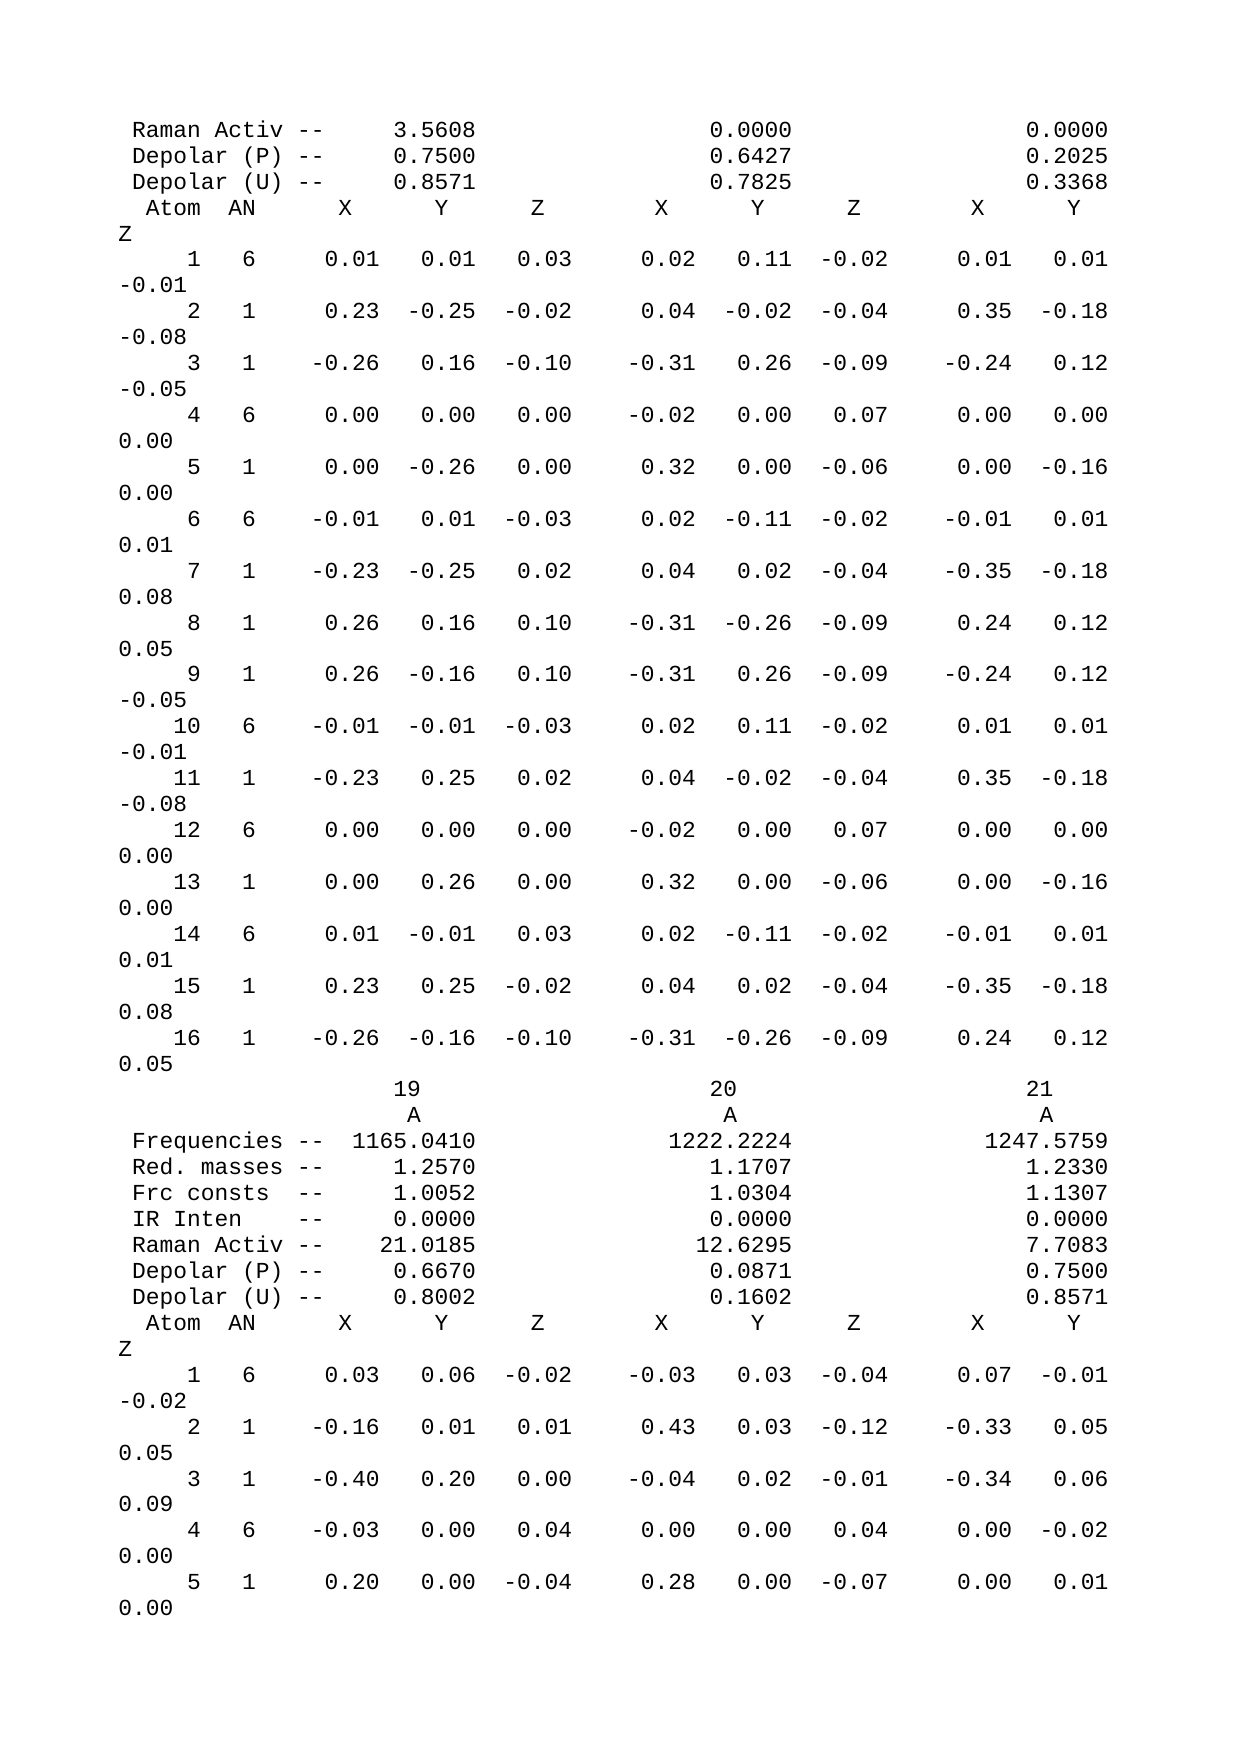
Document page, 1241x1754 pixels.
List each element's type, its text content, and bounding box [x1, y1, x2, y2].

text 2 1 -0.16 0.01 0.01 0.43 0.03 -0.12 -0.33 0.05 0.05 [118, 1415, 1122, 1467]
text A A A [118, 1104, 1122, 1130]
text Depolar (P) -- 0.7500 0.6427 0.2025 [118, 144, 1122, 170]
text 4 6 0.00 0.00 0.00 -0.02 0.00 0.07 0.00 0.00 0.00 [118, 403, 1122, 455]
text Atom AN X Y Z X Y Z X Y Z [118, 1311, 1122, 1363]
text Depolar (U) -- 0.8002 0.1602 0.8571 [118, 1285, 1122, 1311]
text 3 1 -0.40 0.20 0.00 -0.04 0.02 -0.01 -0.34 0.06 0.09 [118, 1467, 1122, 1519]
text 3 1 -0.26 0.16 -0.10 -0.31 0.26 -0.09 -0.24 0.12 -0.05 [118, 352, 1122, 403]
text Frequencies -- 1165.0410 1222.2224 1247.5759 [118, 1130, 1122, 1156]
text Depolar (U) -- 0.8571 0.7825 0.3368 [118, 170, 1122, 196]
text 13 1 0.00 0.26 0.00 0.32 0.00 -0.06 0.00 -0.16 0.00 [118, 870, 1122, 922]
text 8 1 0.26 0.16 0.10 -0.31 -0.26 -0.09 0.24 0.12 0.05 [118, 611, 1122, 663]
text 12 6 0.00 0.00 0.00 -0.02 0.00 0.07 0.00 0.00 0.00 [118, 818, 1122, 870]
text 11 1 -0.23 0.25 0.02 0.04 -0.02 -0.04 0.35 -0.18 -0.08 [118, 767, 1122, 818]
text 4 6 -0.03 0.00 0.04 0.00 0.00 0.04 0.00 -0.02 0.00 [118, 1519, 1122, 1571]
text Atom AN X Y Z X Y Z X Y Z [118, 196, 1122, 248]
text 10 6 -0.01 -0.01 -0.03 0.02 0.11 -0.02 0.01 0.01 -0.01 [118, 715, 1122, 767]
text Raman Activ -- 3.5608 0.0000 0.0000 [118, 118, 1122, 144]
text 5 1 0.00 -0.26 0.00 0.32 0.00 -0.06 0.00 -0.16 0.00 [118, 455, 1122, 507]
text 1 6 0.03 0.06 -0.02 -0.03 0.03 -0.04 0.07 -0.01 -0.02 [118, 1363, 1122, 1415]
text 5 1 0.20 0.00 -0.04 0.28 0.00 -0.07 0.00 0.01 0.00 [118, 1571, 1122, 1622]
text 1 6 0.01 0.01 0.03 0.02 0.11 -0.02 0.01 0.01 -0.01 [118, 248, 1122, 300]
text 16 1 -0.26 -0.16 -0.10 -0.31 -0.26 -0.09 0.24 0.12 0.05 [118, 1026, 1122, 1078]
text IR Inten -- 0.0000 0.0000 0.0000 [118, 1207, 1122, 1233]
text 9 1 0.26 -0.16 0.10 -0.31 0.26 -0.09 -0.24 0.12 -0.05 [118, 663, 1122, 715]
text 7 1 -0.23 -0.25 0.02 0.04 0.02 -0.04 -0.35 -0.18 0.08 [118, 559, 1122, 611]
text 6 6 -0.01 0.01 -0.03 0.02 -0.11 -0.02 -0.01 0.01 0.01 [118, 507, 1122, 559]
text 15 1 0.23 0.25 -0.02 0.04 0.02 -0.04 -0.35 -0.18 0.08 [118, 974, 1122, 1026]
text Frc consts -- 1.0052 1.0304 1.1307 [118, 1182, 1122, 1207]
text 19 20 21 [118, 1078, 1122, 1104]
text Raman Activ -- 21.0185 12.6295 7.7083 [118, 1233, 1122, 1259]
text 14 6 0.01 -0.01 0.03 0.02 -0.11 -0.02 -0.01 0.01 0.01 [118, 922, 1122, 974]
text Depolar (P) -- 0.6670 0.0871 0.7500 [118, 1259, 1122, 1285]
text Red. masses -- 1.2570 1.1707 1.2330 [118, 1156, 1122, 1182]
text 2 1 0.23 -0.25 -0.02 0.04 -0.02 -0.04 0.35 -0.18 -0.08 [118, 300, 1122, 352]
